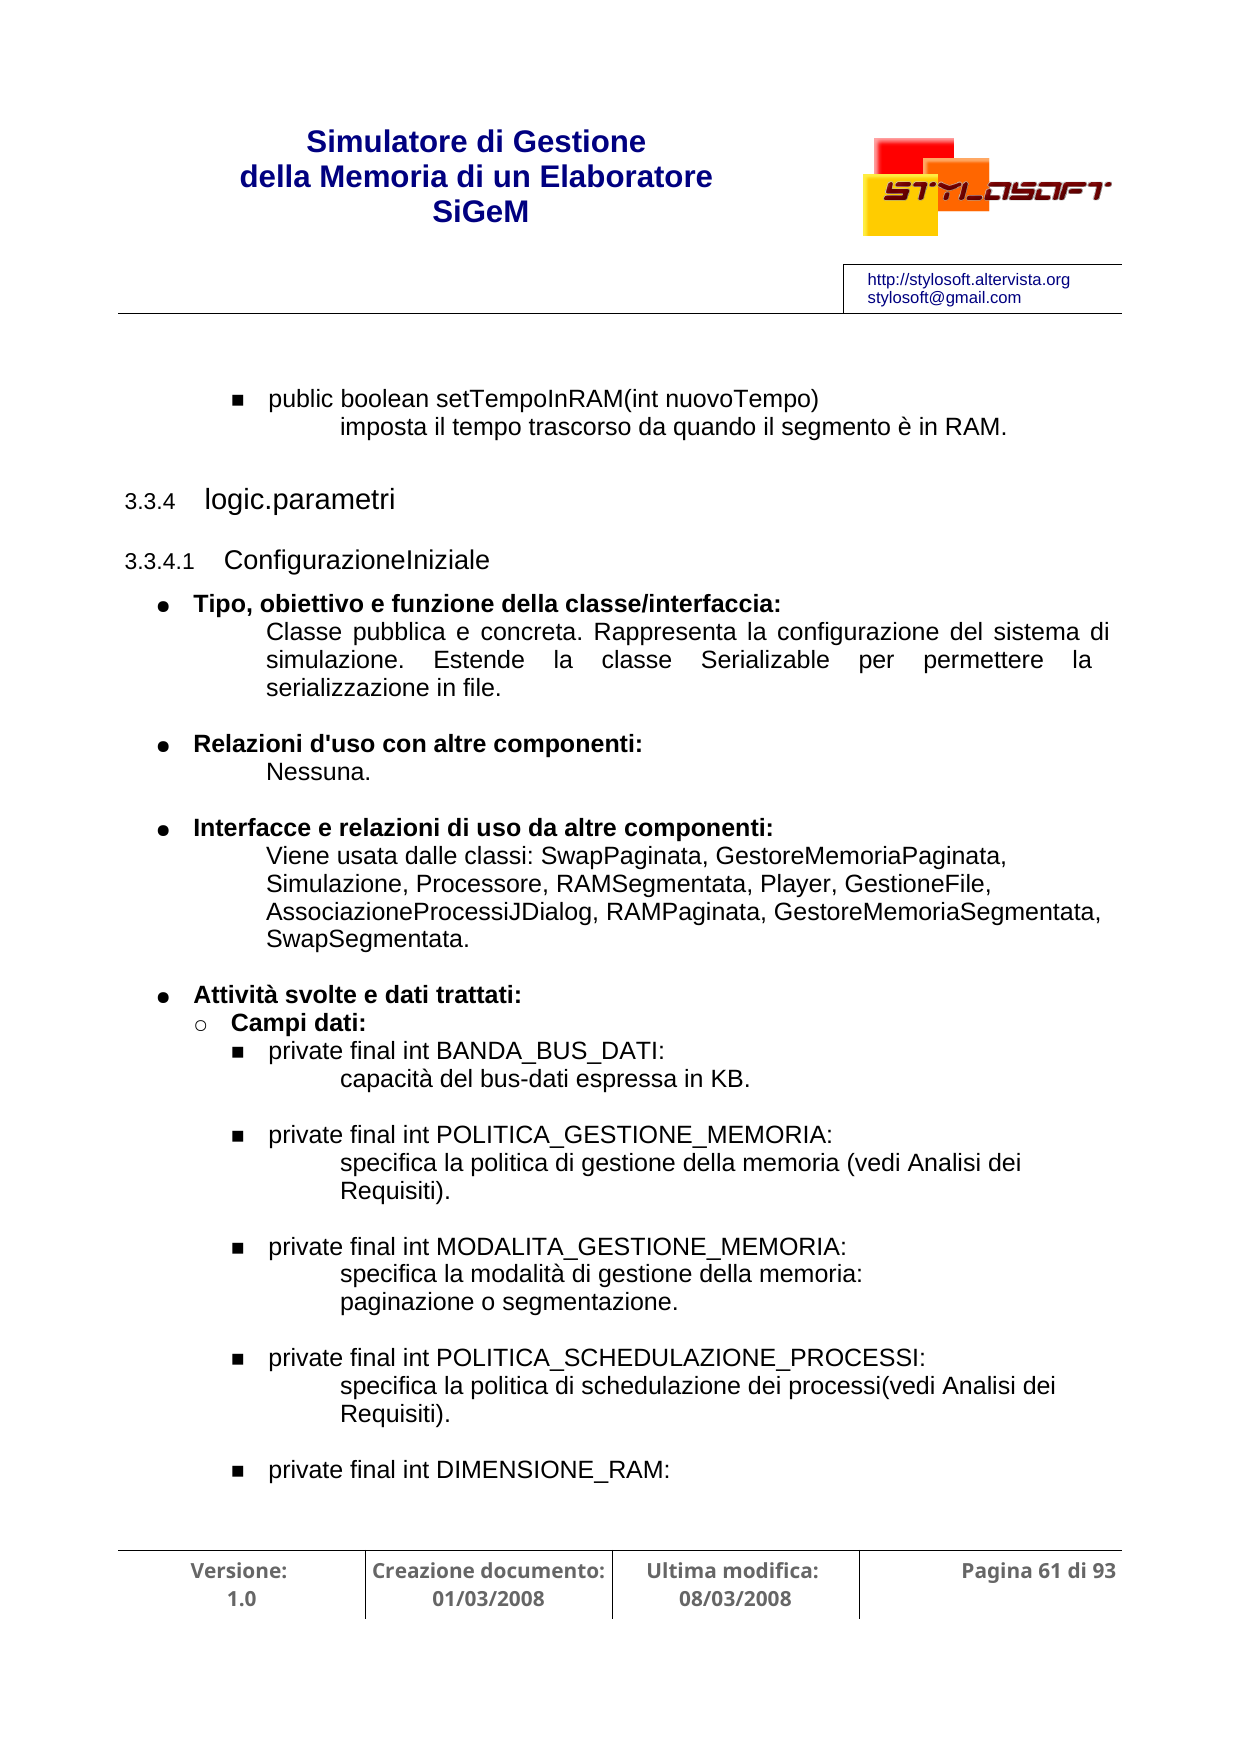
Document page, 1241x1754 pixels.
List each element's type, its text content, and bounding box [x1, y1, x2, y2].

text specifica la politica di schedulazione dei processi(vedi Analisi dei Requisiti). [118, 1372, 1122, 1428]
list Campi dati: [193, 1009, 1122, 1037]
list private final int BANDA_BUS_DATI: [231, 1037, 1122, 1065]
list Viene usata dalle classi: SwapPaginata, GestoreMemoriaPaginata, Simulazione, Processore, RAMSegmentata, Player, GestioneFile, AssociazioneProcessiJDialog, RAMPaginata, GestoreMemoriaSegmentata, SwapSegmentata. [156, 842, 1122, 953]
text specifica la politica di gestione della memoria (vedi Analisi dei Requisiti). [118, 1149, 1122, 1204]
text capacità del bus-dati espressa in KB. [118, 1065, 1122, 1093]
text imposta il tempo trascorso da quando il segmento è in RAM. [118, 412, 1122, 440]
list public boolean setTempoInRAM(int nuovoTempo) [231, 384, 1122, 412]
list private final int POLITICA_GESTIONE_MEMORIA: [231, 1121, 1122, 1149]
picture [848, 123, 1117, 247]
list Classe pubblica e concreta. Rappresenta la configurazione del sistema di simulazione. Estende la classe Serializable per permettere la serializzazione in file. [156, 618, 1122, 702]
list private final int DIMENSIONE_RAM: [231, 1456, 1122, 1484]
list Attività svolte e dati trattati: [156, 981, 1122, 1009]
text specifica la modalità di gestione della memoria: paginazione o segmentazione. [118, 1260, 1122, 1316]
subtitle logic.parametri [118, 483, 1122, 516]
list private final int MODALITA_GESTIONE_MEMORIA: [231, 1232, 1122, 1260]
list private final int POLITICA_SCHEDULAZIONE_PROCESSI: [231, 1344, 1122, 1372]
list Nessuna. [156, 758, 1122, 786]
list Tipo, obiettivo e funzione della classe/interfaccia: [156, 590, 1122, 618]
list Interfacce e relazioni di uso da altre componenti: [156, 814, 1122, 842]
subtitle ConfigurazioneIniziale [118, 545, 1122, 576]
list Relazioni d'uso con altre componenti: [156, 730, 1122, 758]
